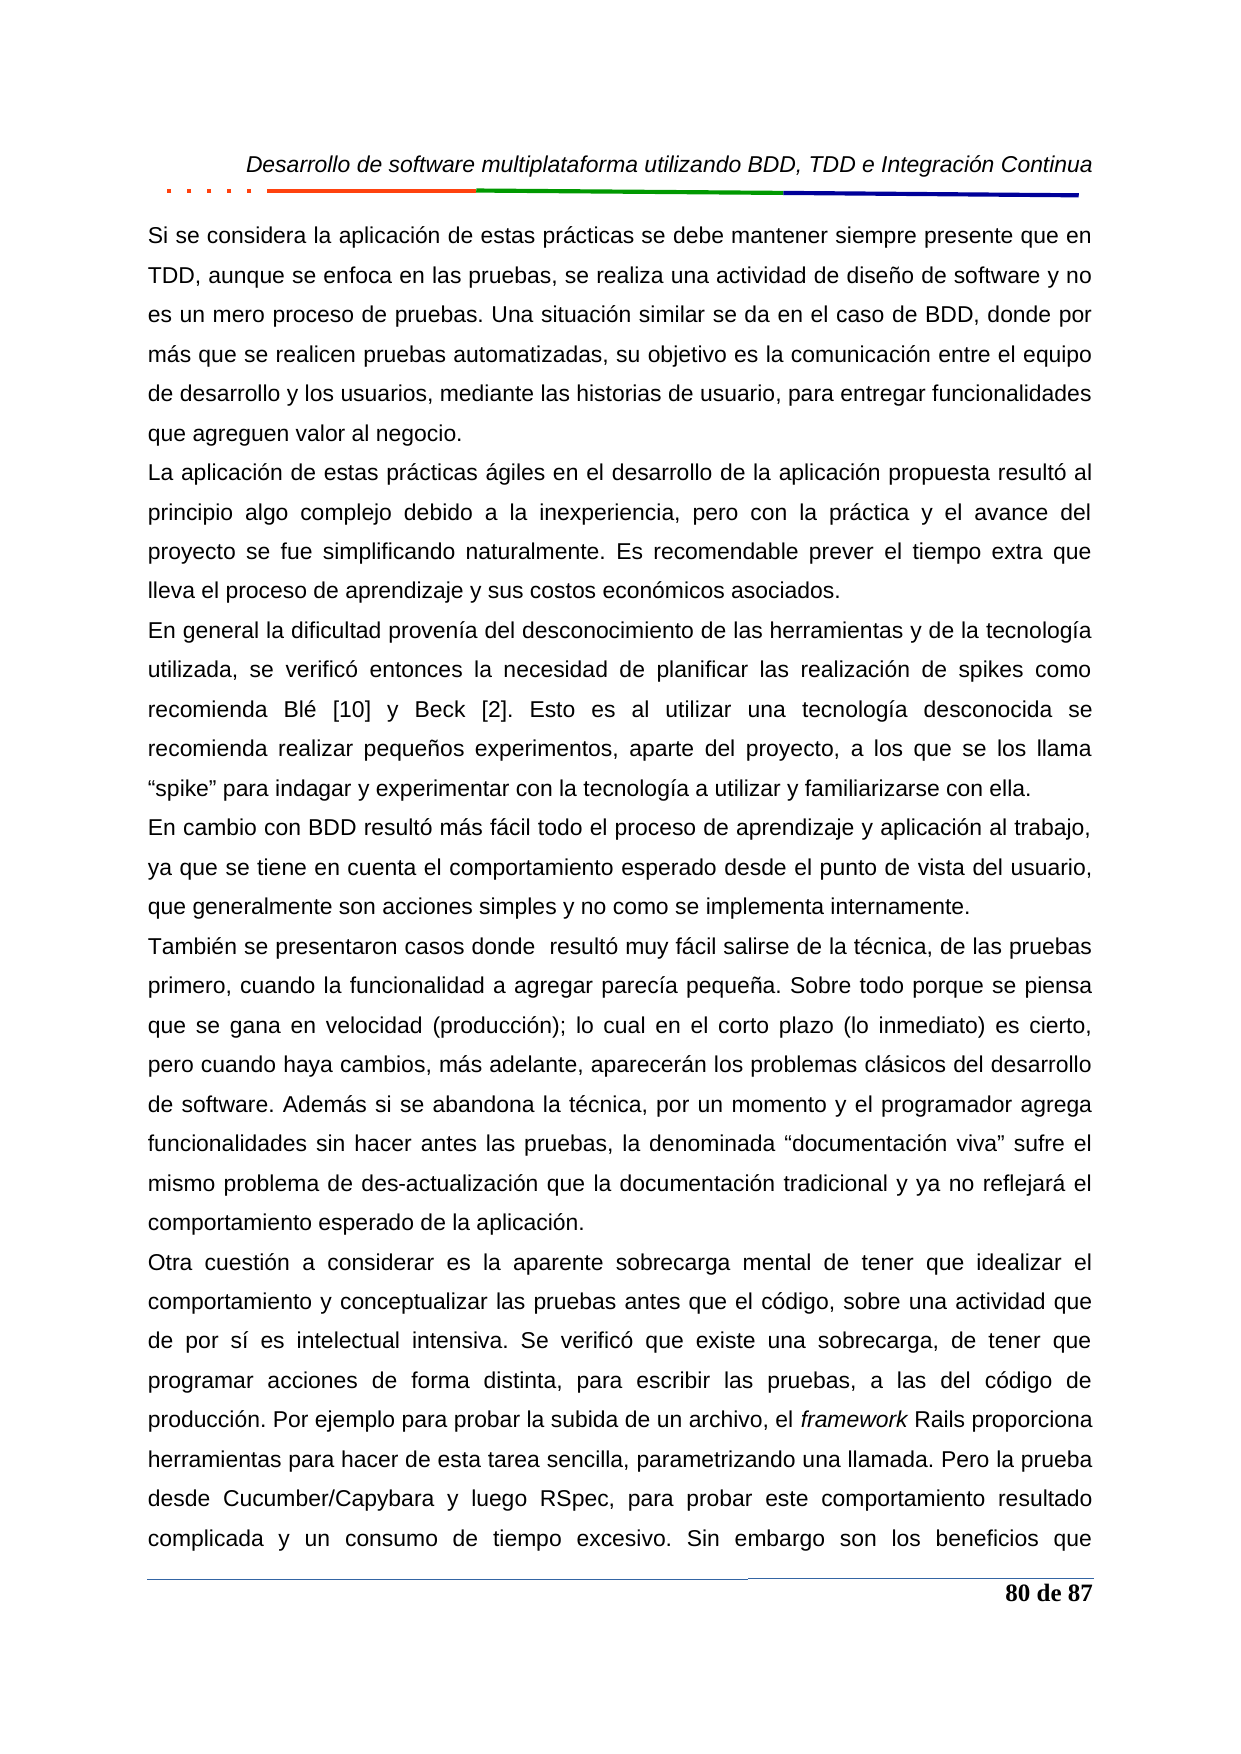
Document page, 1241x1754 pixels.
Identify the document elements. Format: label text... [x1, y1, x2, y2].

text Si se considera la aplicación de estas prácticas se debe mantener siempre presente que en TDD, aunque se enfoca en las pruebas, se realiza una actividad de diseño de software y no es un mero proceso de pruebas. Una situación similar se da en el caso de BDD, donde por más que se realicen pruebas automatizadas, su objetivo es la comunicación entre el equipo de desarrollo y los usuarios, mediante las historias de usuario, para entregar funcionalidades que agreguen valor al negocio. [148, 222, 1093, 446]
text En general la dificultad provenía del desconocimiento de las herramientas y de la tecnología utilizada, se verificó entonces la necesidad de planificar las realización de spikes como recomienda Blé [10] y Beck [2]. Esto es al utilizar una tecnología desconocida se recomienda realizar pequeños experimentos, aparte del proyecto, a los que se los llama “spike” para indagar y experimentar con la tecnología a utilizar y familiarizarse con ella. [148, 617, 1093, 801]
text Otra cuestión a considerar es la aparente sobrecarga mental de tener que idealizar el comportamiento y conceptualizar las pruebas antes que el código, sobre una actividad que de por sí es intelectual intensiva. Se verificó que existe una sobrecarga, de tener que programar acciones de forma distinta, para escribir las pruebas, a las del código de producción. Por ejemplo para probar la subida de un archivo, el framework Rails proporciona herramientas para hacer de esta tarea sencilla, parametrizando una llamada. Pero la prueba desde Cucumber/Capybara y luego RSpec, para probar este comportamiento resultado complicada y un consumo de tiempo excesivo. Sin embargo son los beneficios que [148, 1248, 1093, 1551]
text También se presentaron casos donde resultó muy fácil salirse de la técnica, de las pruebas primero, cuando la funcionalidad a agregar parecía pequeña. Sobre todo porque se piensa que se gana en velocidad (producción); lo cual en el corto plazo (lo inmediato) es cierto, pero cuando haya cambios, más adelante, aparecerán los problemas clásicos del desarrollo de software. Además si se abandona la técnica, por un momento y el programador agrega funcionalidades sin hacer antes las pruebas, la denominada “documentación viva” sufre el mismo problema de des-actualización que la documentación tradicional y ya no reflejará el comportamiento esperado de la aplicación. [148, 933, 1093, 1235]
text En cambio con BDD resultó más fácil todo el proceso de aprendizaje y aplicación al trabajo, ya que se tiene en cuenta el comportamiento esperado desde el punto de vista del usuario, que generalmente son acciones simples y no como se implementa internamente. [148, 814, 1093, 919]
text La aplicación de estas prácticas ágiles en el desarrollo de la aplicación propuesta resultó al principio algo complejo debido a la inexperiencia, pero con la práctica y el avance del proyecto se fue simplificando naturalmente. Es recomendable prever el tiempo extra que lleva el proceso de aprendizaje y sus costos económicos asociados. [148, 459, 1093, 604]
